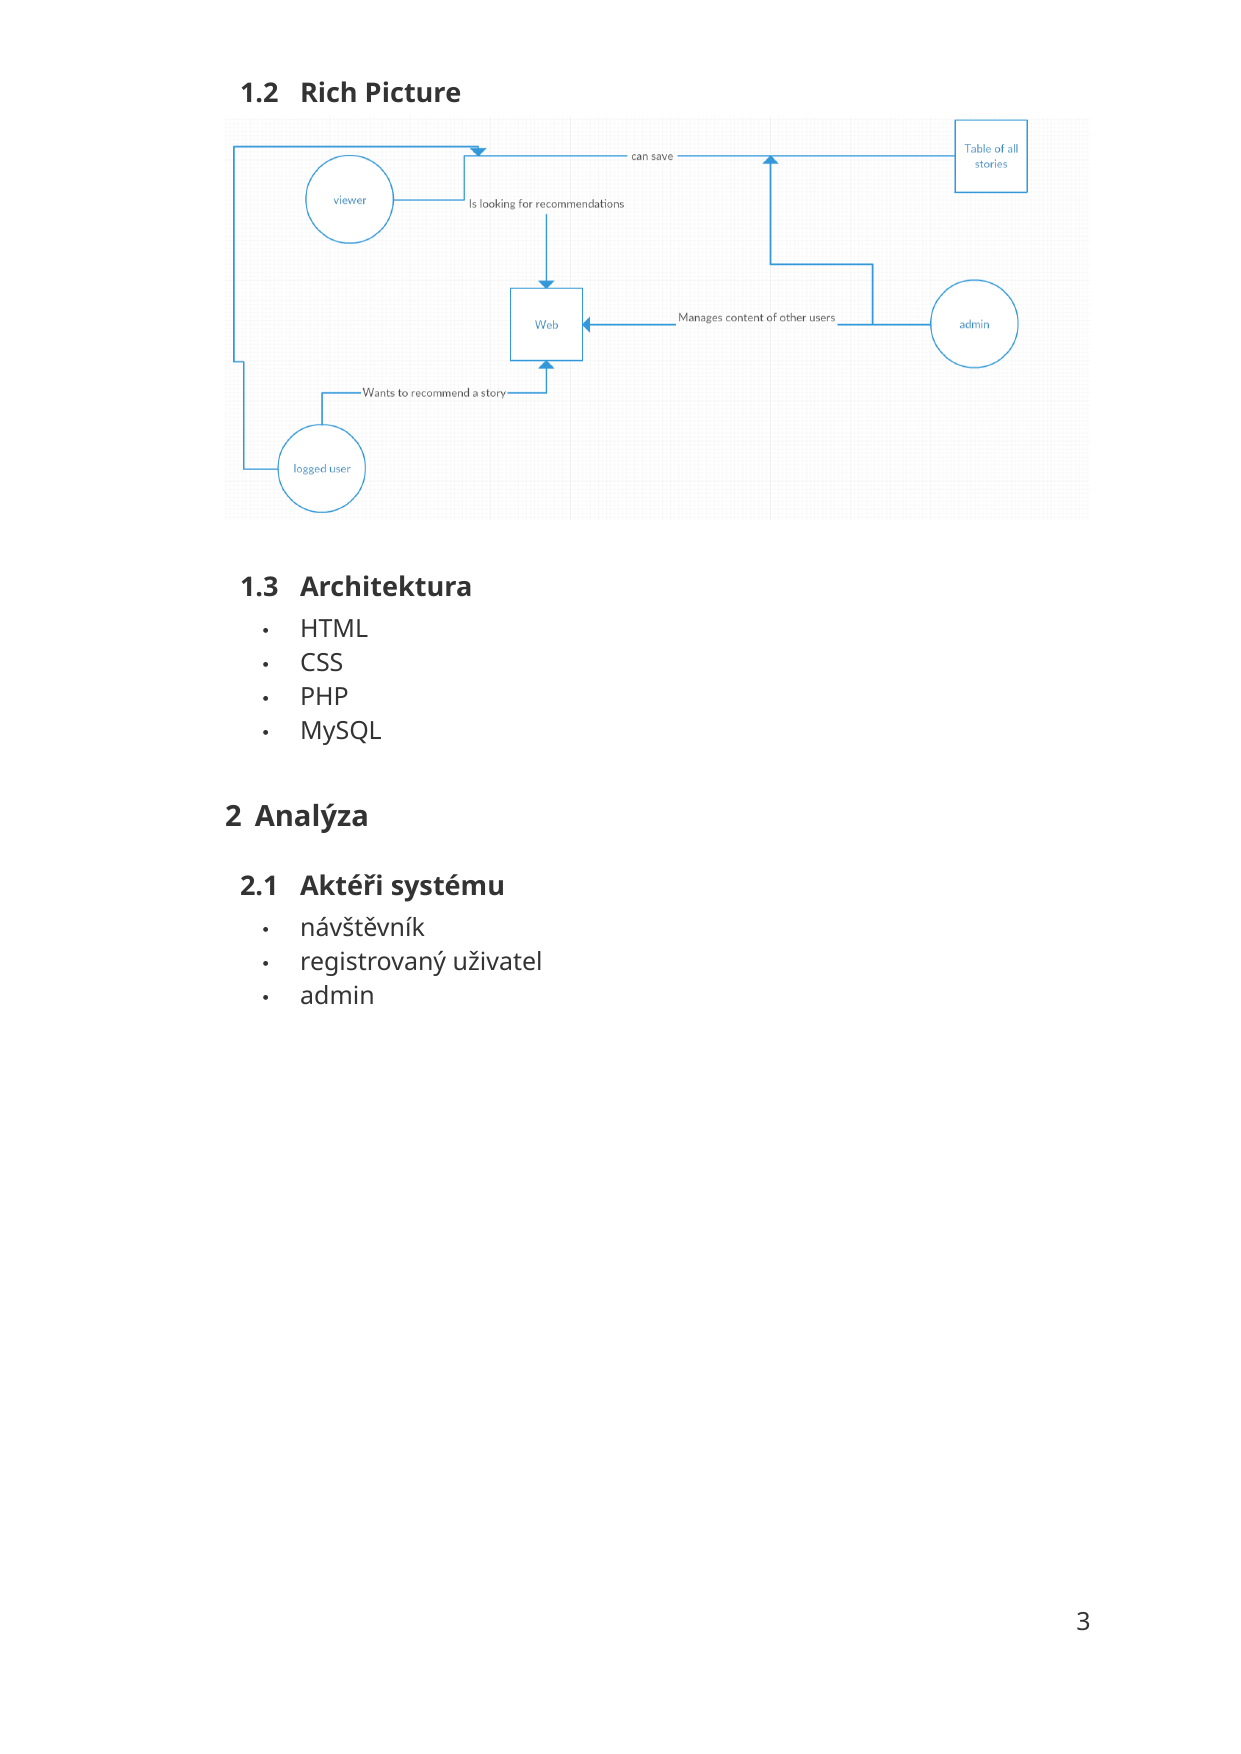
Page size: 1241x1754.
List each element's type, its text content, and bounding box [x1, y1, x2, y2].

subtitle Rich Picture [240, 74, 1090, 111]
list PHP [262, 678, 1090, 713]
list návštěvník [262, 909, 1090, 943]
subtitle Architektura [240, 567, 1090, 604]
list HTML [262, 610, 1090, 644]
picture [225, 117, 1091, 520]
list CSS [262, 644, 1090, 678]
list MySQL [262, 713, 1090, 747]
list admin [262, 978, 1090, 1012]
list registrovaný uživatel [262, 943, 1090, 978]
subtitle Analýza [225, 795, 1090, 835]
subtitle Aktéři systému [240, 866, 1090, 903]
